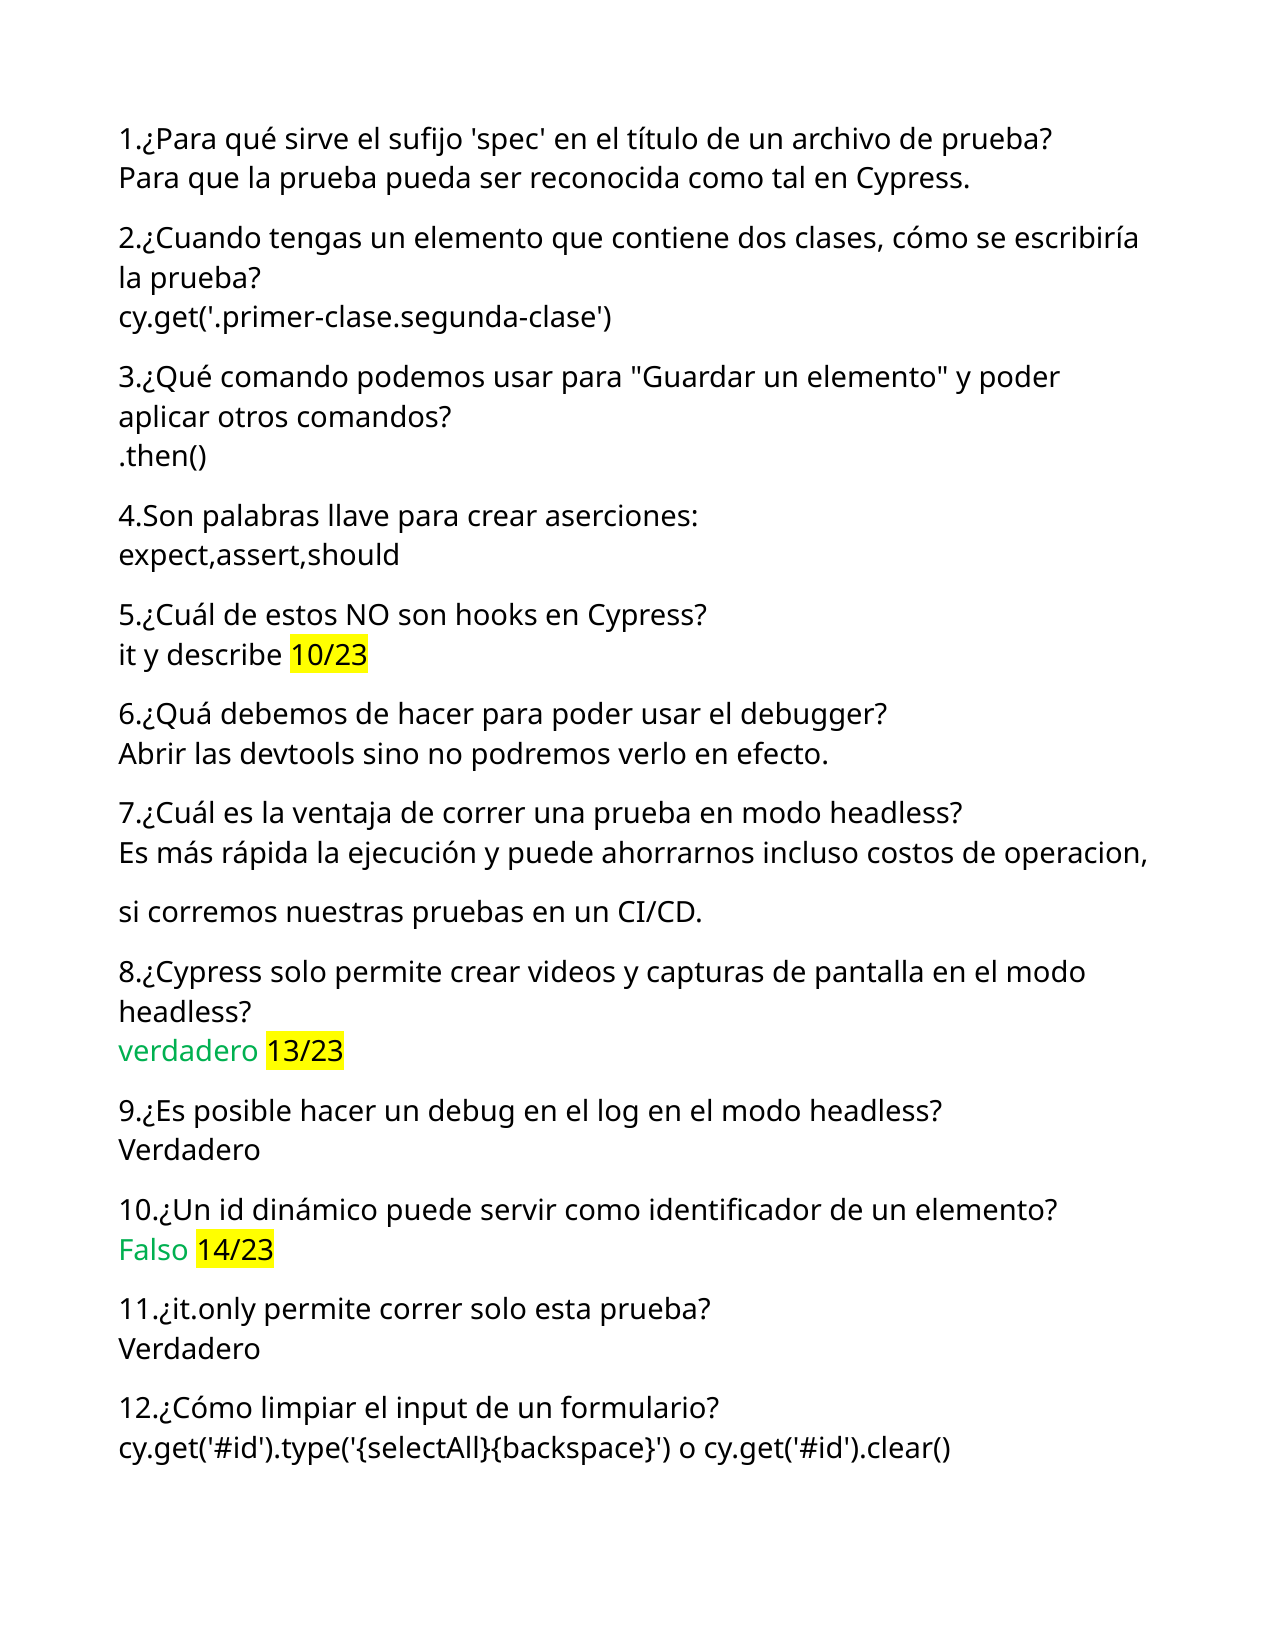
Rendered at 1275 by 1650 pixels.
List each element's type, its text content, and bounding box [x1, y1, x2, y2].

text expect,assert,should [118, 535, 1157, 574]
text cy.get('#id').type('{selectAll}{backspace}') o cy.get('#id').clear() [118, 1427, 1157, 1467]
text 10.¿Un id dinámico puede servir como identificador de un elemento? [118, 1189, 1157, 1229]
text 6.¿Quá debemos de hacer para poder usar el debugger? [118, 693, 1157, 733]
text Falso 14/23 [118, 1229, 1157, 1268]
text 12.¿Cómo limpiar el input de un formulario? [118, 1387, 1157, 1427]
text 5.¿Cuál de estos NO son hooks en Cypress? [118, 594, 1157, 634]
text 4.Son palabras llave para crear aserciones: [118, 495, 1157, 535]
text Abrir las devtools sino no podremos verlo en efecto. [118, 733, 1157, 773]
text Verdadero [118, 1130, 1157, 1169]
text 7.¿Cuál es la ventaja de correr una prueba en modo headless? [118, 792, 1157, 832]
text 3.¿Qué comando podemos usar para "Guardar un elemento" y poder aplicar otros comandos? [118, 356, 1157, 436]
text .then() [118, 436, 1157, 475]
text 2.¿Cuando tengas un elemento que contiene dos clases, cómo se escribiría la prueba? [118, 217, 1157, 297]
text verdadero 13/23 [118, 1031, 1157, 1070]
text Es más rápida la ejecución y puede ahorrarnos incluso costos de operacion, si corremos nuestras pruebas en un CI/CD. [118, 832, 1157, 931]
text 8.¿Cypress solo permite crear videos y capturas de pantalla en el modo headless? [118, 951, 1157, 1031]
text 11.¿it.only permite correr solo esta prueba? [118, 1288, 1157, 1328]
text cy.get('.primer-clase.segunda-clase') [118, 297, 1157, 336]
text 9.¿Es posible hacer un debug en el log en el modo headless? [118, 1090, 1157, 1130]
text 1.¿Para qué sirve el sufijo 'spec' en el título de un archivo de prueba? [118, 118, 1157, 158]
text it y describe 10/23 [118, 634, 1157, 673]
text Verdadero [118, 1328, 1157, 1368]
text Para que la prueba pueda ser reconocida como tal en Cypress. [118, 158, 1157, 197]
